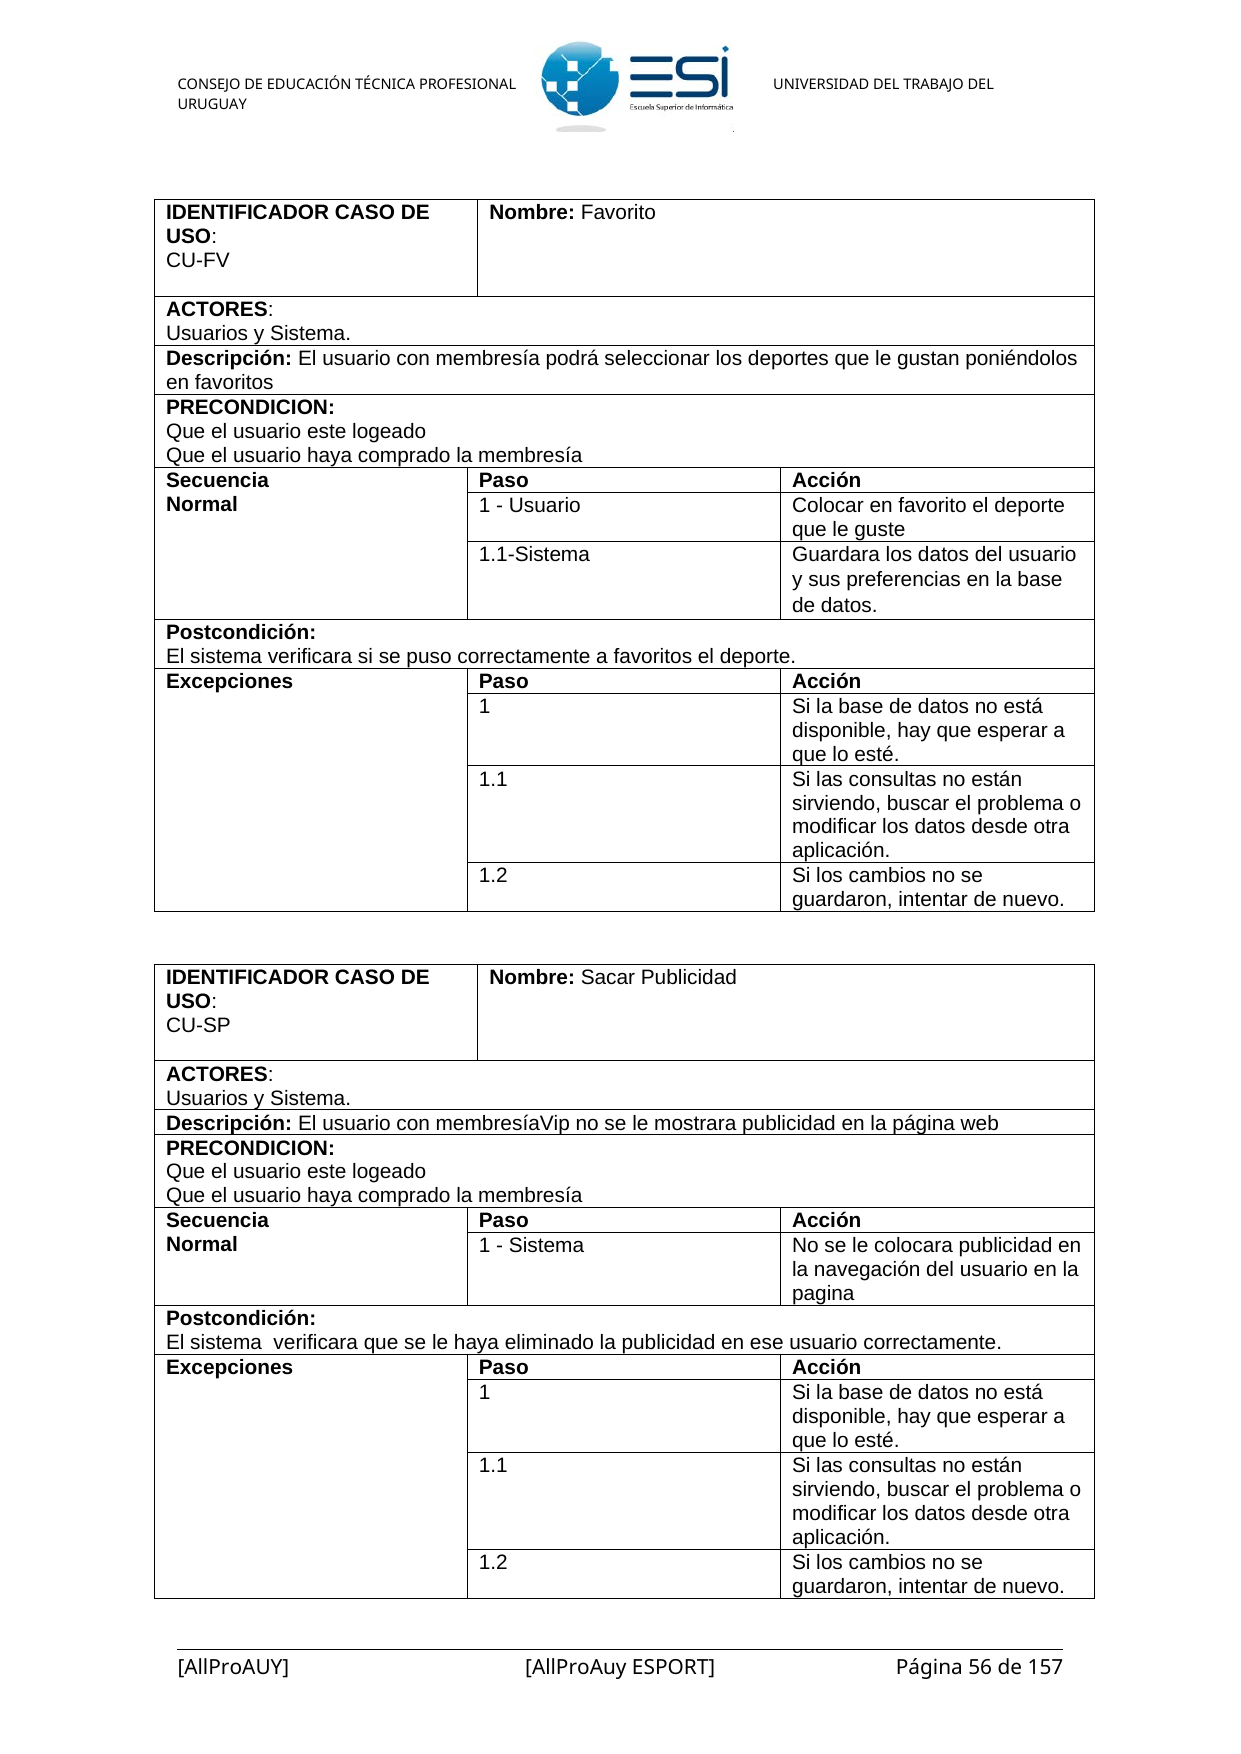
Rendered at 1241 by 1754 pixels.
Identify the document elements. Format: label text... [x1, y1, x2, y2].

table_cell Colocar en favorito el deporte que le guste [781, 493, 1094, 541]
table_cell Si la base de datos no está disponible, hay que esperar a que lo esté. [781, 1380, 1094, 1452]
table_cell Descripción: El usuario con membresía podrá seleccionar los deportes que le gustan poniéndolos en favoritos [155, 346, 1094, 394]
table_cell 1.1-Sistema [468, 542, 780, 618]
table_cell Si los cambios no se guardaron, intentar de nuevo. [781, 1550, 1094, 1598]
table_cell Secuencia Normal [155, 468, 467, 618]
table_cell Si la base de datos no está disponible, hay que esperar a que lo esté. [781, 694, 1094, 765]
picture [534, 39, 734, 132]
table_cell Descripción: El usuario con membresíaVip no se le mostrara publicidad en la página web [155, 1110, 1094, 1134]
table_cell Guardara los datos del usuario y sus preferencias en la base de datos. [781, 542, 1094, 618]
table_cell ACTORES: Usuarios y Sistema. [155, 1061, 1094, 1109]
table_cell Paso [468, 1355, 780, 1379]
table_cell Si los cambios no se guardaron, intentar de nuevo. [781, 863, 1094, 911]
table_cell Paso [468, 669, 780, 692]
table_cell PRECONDICION: Que el usuario este logeado Que el usuario haya comprado la membresía [155, 1135, 1094, 1207]
table_cell Si las consultas no están sirviendo, buscar el problema o modificar los datos desde otra aplicación. [781, 1453, 1094, 1549]
table_cell No se le colocara publicidad en la navegación del usuario en la pagina [781, 1233, 1094, 1305]
table_cell 1 - Usuario [468, 493, 780, 541]
table_cell Secuencia Normal [155, 1208, 467, 1305]
table_header Nombre: Sacar Publicidad [478, 965, 1094, 1060]
table_header Nombre: Favorito [478, 200, 1094, 296]
table_cell 1.2 [468, 1550, 780, 1598]
table_cell 1 - Sistema [468, 1233, 780, 1305]
table_cell Acción [781, 1208, 1094, 1232]
table_cell Acción [781, 669, 1094, 692]
table_cell PRECONDICION: Que el usuario este logeado Que el usuario haya comprado la membresía [155, 395, 1094, 467]
table_cell Excepciones [155, 1355, 467, 1598]
table_cell Acción [781, 468, 1094, 492]
table_cell Excepciones [155, 669, 467, 911]
table_cell Acción [781, 1355, 1094, 1379]
table_cell 1.1 [468, 1453, 780, 1549]
table_cell Postcondición: El sistema verificara si se puso correctamente a favoritos el deporte. [155, 620, 1094, 667]
table_header IDENTIFICADOR CASO DE USO: CU-SP [155, 965, 477, 1060]
table_cell Paso [468, 1208, 780, 1232]
table_header IDENTIFICADOR CASO DE USO: CU-FV [155, 200, 477, 296]
table_cell ACTORES: Usuarios y Sistema. [155, 297, 1094, 345]
table_cell 1 [468, 1380, 780, 1452]
table_cell 1.2 [468, 863, 780, 911]
table_cell Si las consultas no están sirviendo, buscar el problema o modificar los datos desde otra aplicación. [781, 766, 1094, 862]
table_cell 1.1 [468, 766, 780, 862]
table_cell Postcondición: El sistema verificara que se le haya eliminado la publicidad en ese usuario correctamente. [155, 1306, 1094, 1354]
table_cell Paso [468, 468, 780, 492]
table_cell 1 [468, 694, 780, 765]
